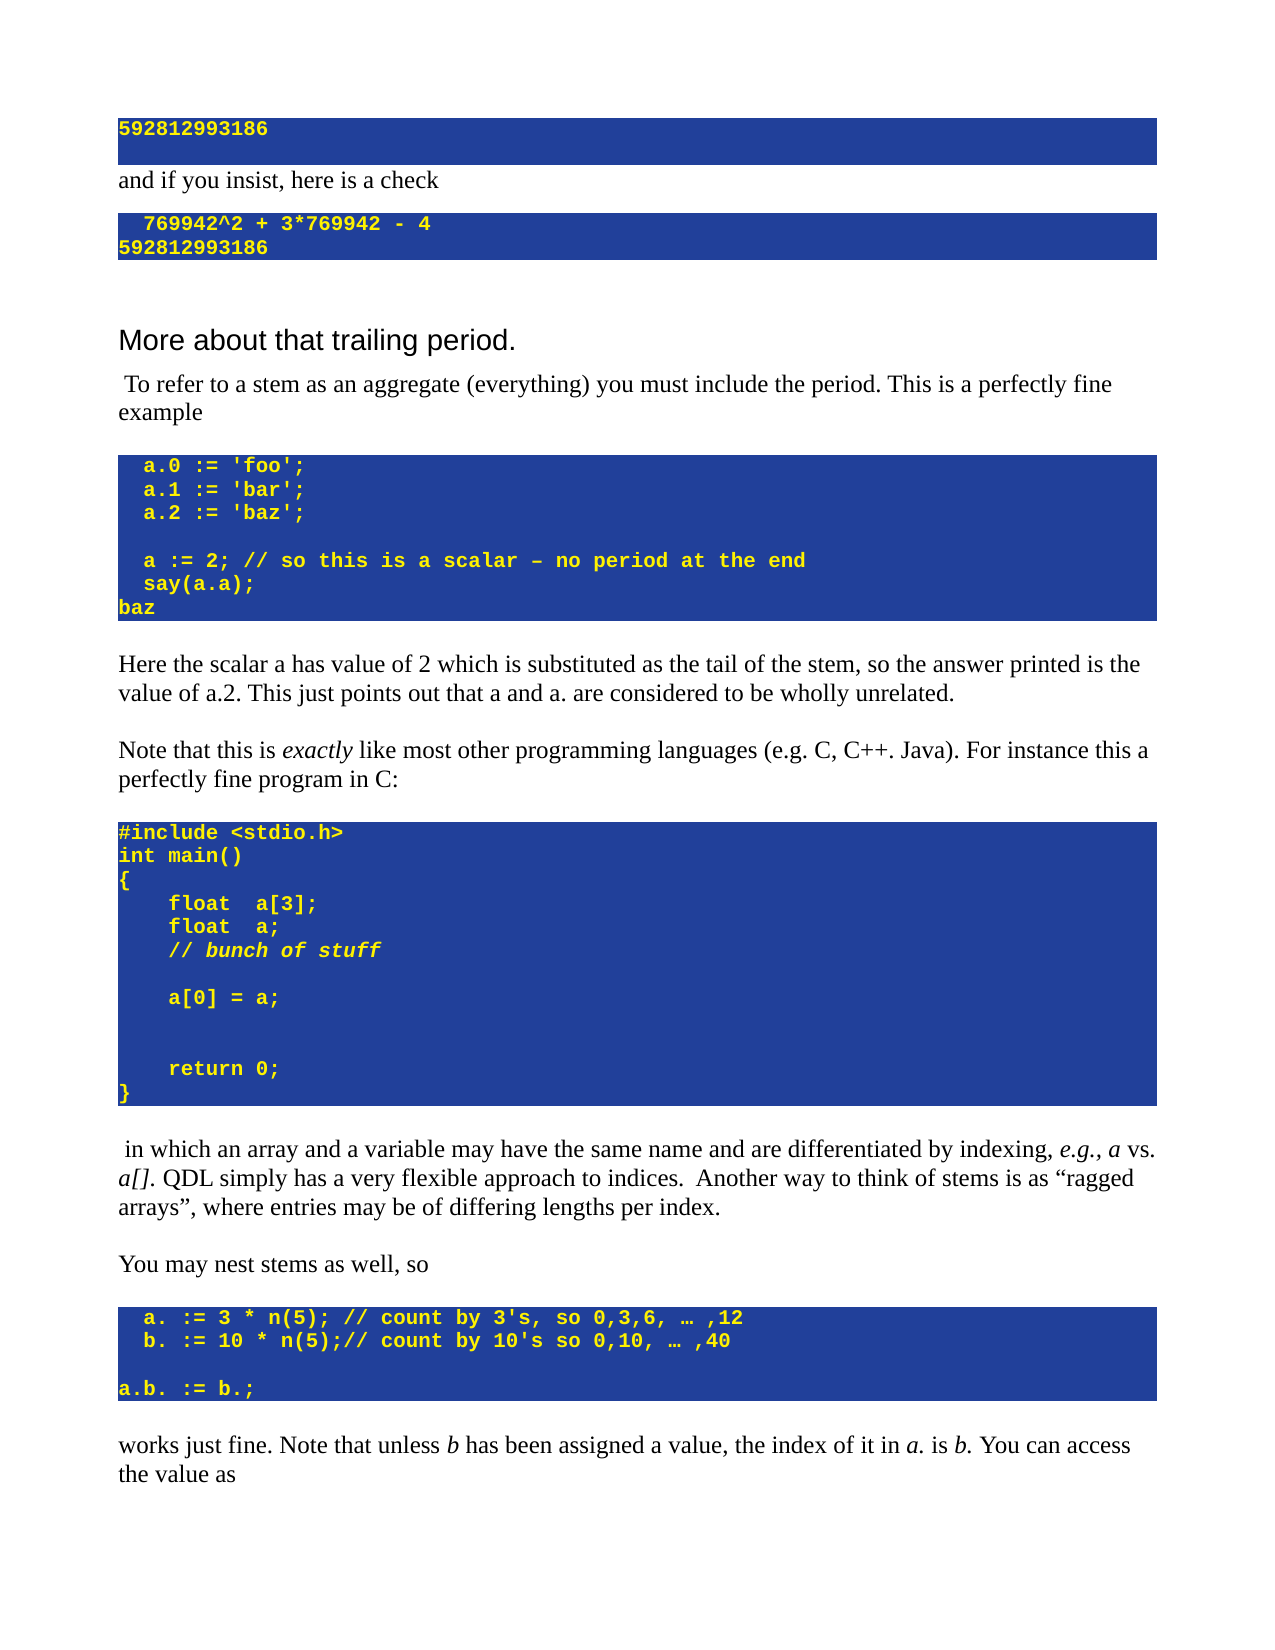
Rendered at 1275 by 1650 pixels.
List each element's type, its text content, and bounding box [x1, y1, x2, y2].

text a. := 3 * n(5); // count by 3's, so 0,3,6, … ,12 [118, 1307, 1157, 1330]
text int main() [118, 845, 1157, 869]
text a := 2; // so this is a scalar – no period at the end [118, 549, 1157, 573]
text 592812993186 [118, 118, 1157, 165]
text say(a.a); [118, 573, 1157, 597]
text a.b. := b.; [118, 1378, 1157, 1401]
text You may nest stems as well, so [118, 1249, 1157, 1278]
text return 0; [118, 1058, 1157, 1082]
text in which an array and a variable may have the same name and are differentiated by indexing, e.g., a vs. a[]. QDL simply has a very flexible approach to indices. Another way to think of stems is as “ragged arrays”, where entries may be of differing lengths per index. [118, 1134, 1157, 1221]
subtitle More about that trailing period. [118, 322, 1157, 356]
text baz [118, 597, 1157, 621]
text works just fine. Note that unless b has been assigned a value, the index of it in a. is b. You can access the value as [118, 1430, 1157, 1488]
text a[0] = a; [118, 987, 1157, 1011]
text { [118, 869, 1157, 893]
text } [118, 1082, 1157, 1106]
text #include <stdio.h> [118, 822, 1157, 845]
text To refer to a stem as an aggregate (everything) you must include the period. This is a perfectly fine example [118, 369, 1157, 426]
text a.1 := 'bar'; [118, 479, 1157, 502]
text float a; [118, 916, 1157, 940]
text 769942^2 + 3*769942 - 4 [118, 213, 1157, 237]
text // bunch of stuff [118, 940, 1157, 964]
text a.2 := 'baz'; [118, 502, 1157, 526]
text a.0 := 'foo'; [118, 455, 1157, 479]
text b. := 10 * n(5);// count by 10's so 0,10, … ,40 [118, 1330, 1157, 1354]
text float a[3]; [118, 893, 1157, 916]
text 592812993186 [118, 237, 1157, 260]
text Here the scalar a has value of 2 which is substituted as the tail of the stem, so the answer printed is the value of a.2. This just points out that a and a. are considered to be wholly unrelated. Note that this is exactly like most other programming languages (e.g. C, C++. Java). For instance this a perfectly fine program in C: [118, 649, 1157, 822]
text and if you insist, here is a check [118, 165, 1157, 194]
